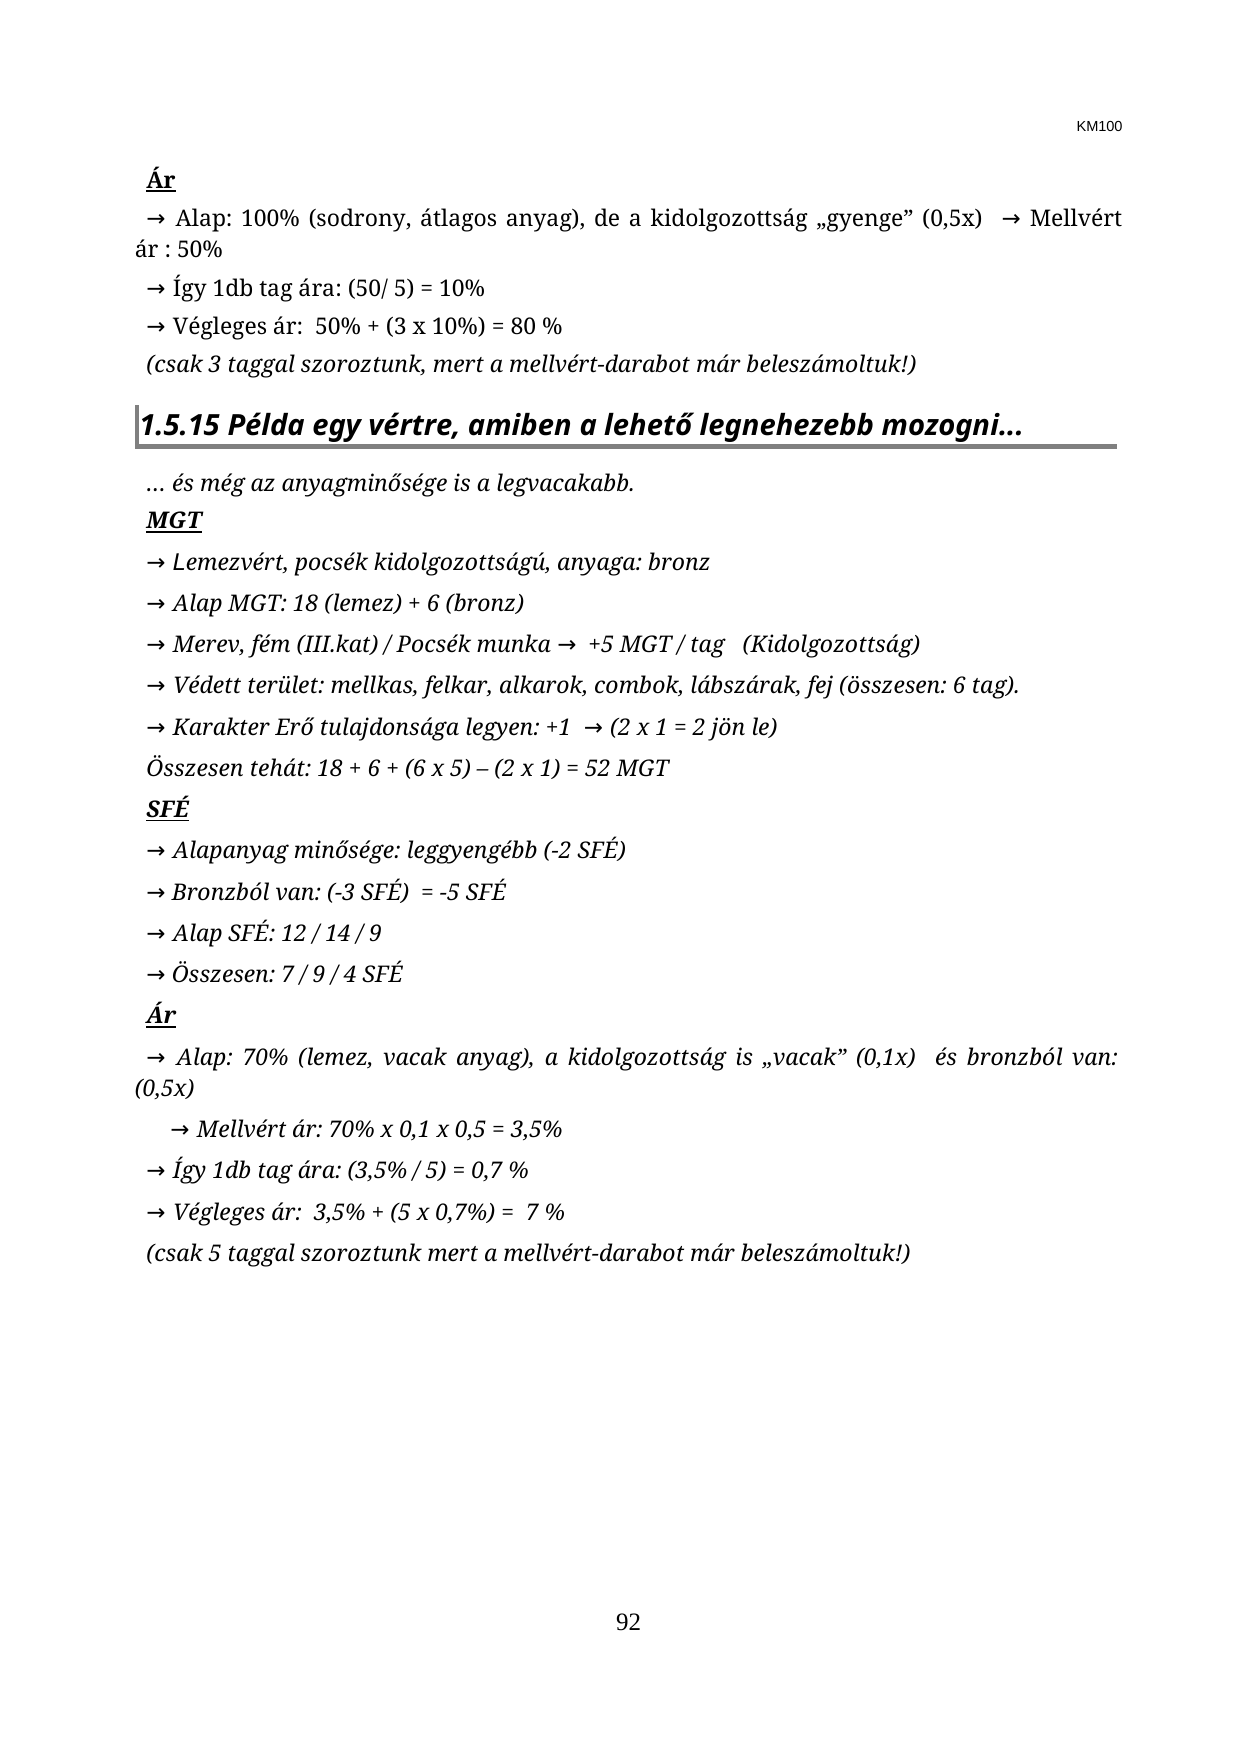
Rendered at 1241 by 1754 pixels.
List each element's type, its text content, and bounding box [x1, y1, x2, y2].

text → Alap MGT: 18 (lemez) + 6 (bronz) [134, 587, 1122, 618]
text → Így 1db tag ára: (50/ 5) = 10% [134, 272, 1122, 303]
text → Alap SFÉ: 12 / 14 / 9 [134, 917, 1122, 948]
text → Mellvért ár: 70% x 0,1 x 0,5 = 3,5% [134, 1113, 1122, 1144]
text SFÉ [134, 793, 1122, 824]
text → Végleges ár: 50% + (3 x 10%) = 80 % [134, 310, 1122, 341]
text → Alap: 70% (lemez, vacak anyag), a kidolgozottság is „vacak” (0,1x) és bronzból van: (0,5x) [134, 1041, 1122, 1103]
text → Karakter Erő tulajdonsága legyen: +1 → (2 x 1 = 2 jön le) [134, 711, 1122, 742]
text → Így 1db tag ára: (3,5% / 5) = 0,7 % [134, 1154, 1122, 1186]
text Ár [134, 999, 1122, 1031]
text → Alap: 100% (sodrony, átlagos anyag), de a kidolgozottság „gyenge” (0,5x) → Mellvért ár : 50% [134, 202, 1122, 265]
text … és még az anyagminősége is a legvacakabb. [134, 467, 1122, 498]
text → Merev, fém (III.kat) / Pocsék munka → +5 MGT / tag (Kidolgozottság) [134, 628, 1122, 659]
text Összesen tehát: 18 + 6 + (6 x 5) – (2 x 1) = 52 MGT [134, 752, 1122, 783]
text (csak 3 taggal szoroztunk, mert a mellvért-darabot már beleszámoltuk!) [134, 348, 1122, 380]
text → Végleges ár: 3,5% + (5 x 0,7%) = 7 % [134, 1196, 1122, 1227]
text → Összesen: 7 / 9 / 4 SFÉ [134, 958, 1122, 989]
text MGT [134, 504, 1122, 536]
text → Lemezvért, pocsék kidolgozottságú, anyaga: bronz [134, 546, 1122, 577]
text → Bronzból van: (-3 SFÉ) = -5 SFÉ [134, 876, 1122, 907]
text → Védett terület: mellkas, felkar, alkarok, combok, lábszárak, fej (összesen: 6 tag). [134, 669, 1122, 701]
subtitle Példa egy vértre, amiben a lehető legnehezebb mozogni... [139, 404, 1122, 444]
text (csak 5 taggal szoroztunk mert a mellvért-darabot már beleszámoltuk!) [134, 1237, 1122, 1268]
text → Alapanyag minősége: leggyengébb (-2 SFÉ) [134, 834, 1122, 866]
text Ár [134, 164, 1122, 195]
